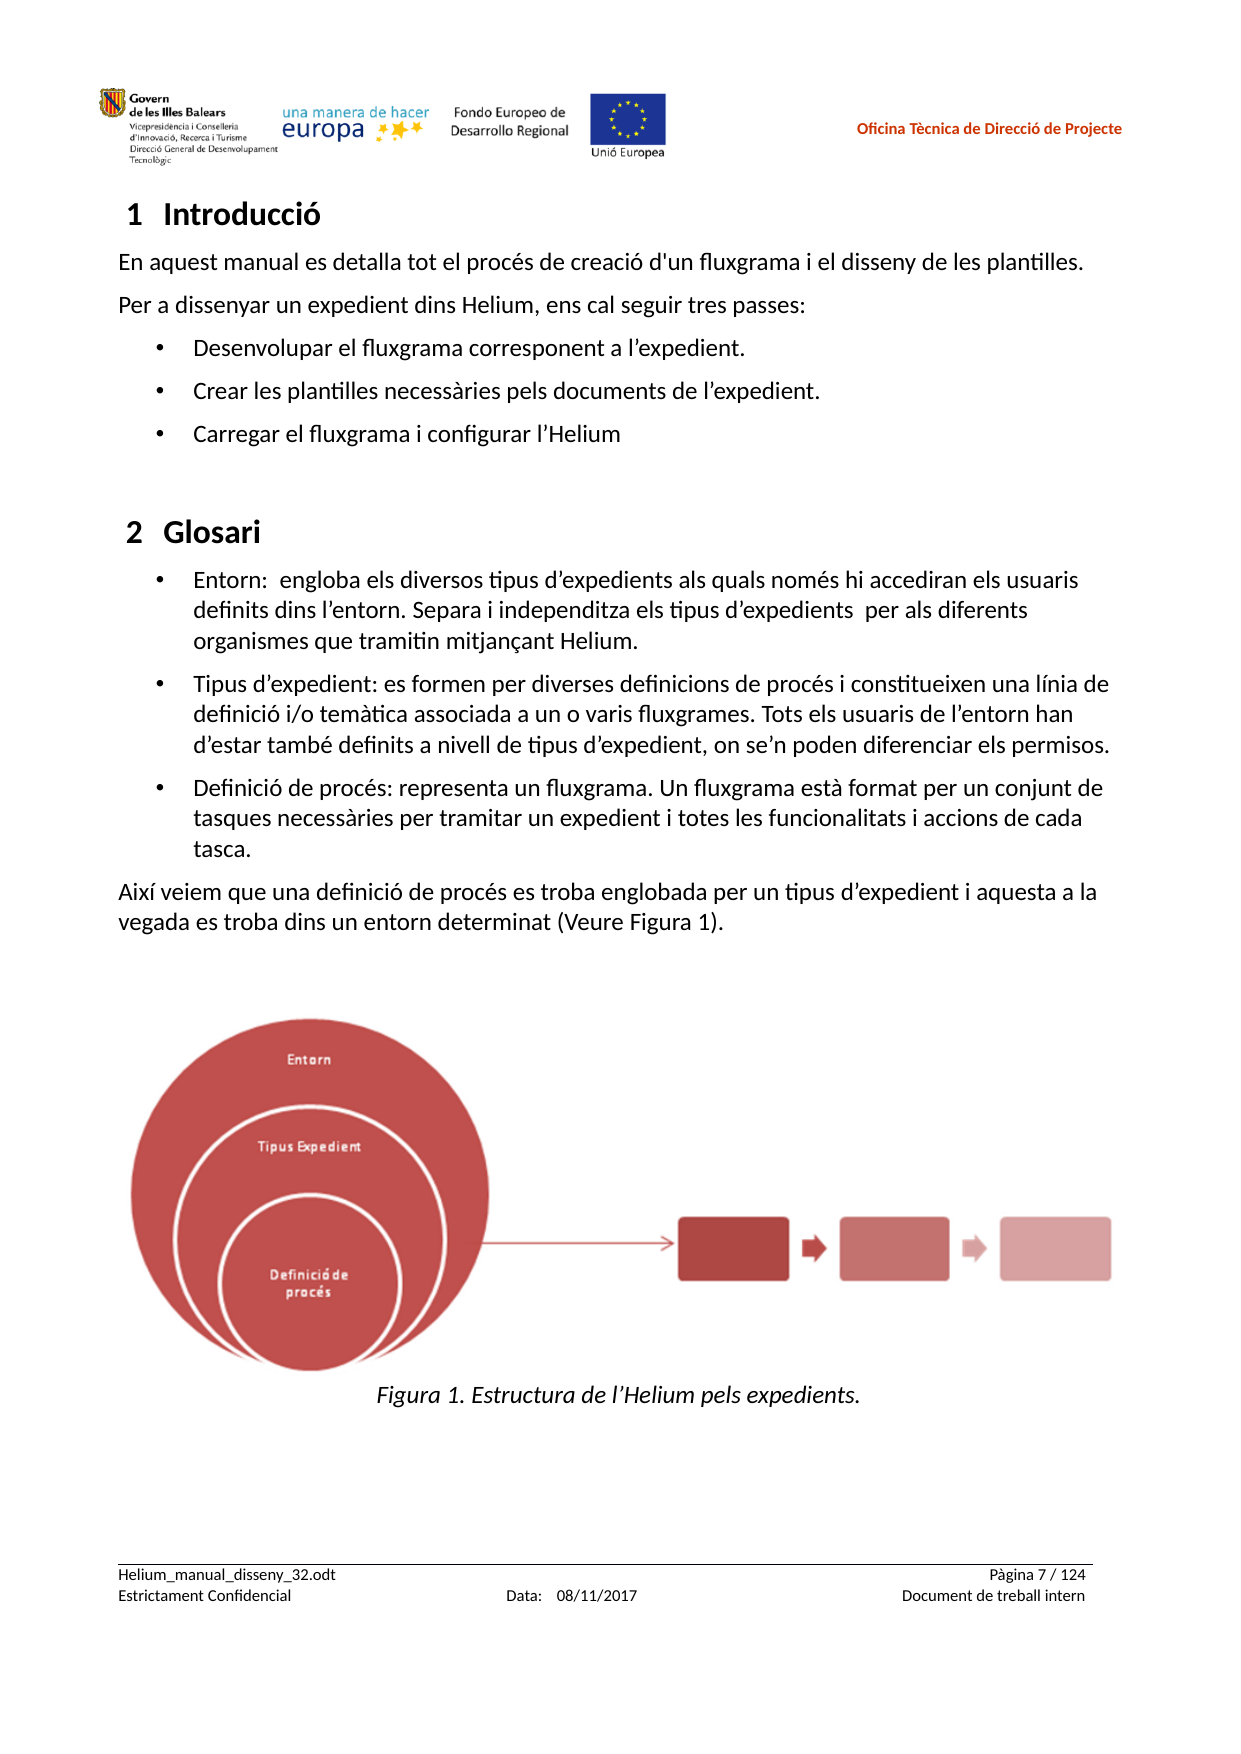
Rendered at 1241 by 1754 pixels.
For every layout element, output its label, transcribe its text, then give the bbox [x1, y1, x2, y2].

subtitle Glosari [118, 510, 1122, 551]
text En aquest manual es detalla tot el procés de creació d'un fluxgrama i el disseny de les plantilles. [118, 246, 1122, 277]
list Crear les plantilles necessàries pels documents de l’expedient. [156, 375, 1122, 406]
list Carregar el fluxgrama i configurar l’Helium [156, 418, 1122, 449]
text Figura 1. Estructura de l’Helium pels expedients. [118, 1380, 1122, 1410]
text Per a dissenyar un expedient dins Helium, ens cal seguir tres passes: [118, 289, 1122, 320]
list Desenvolupar el fluxgrama corresponent a l’expedient. [156, 332, 1122, 363]
list Definició de procés: representa un fluxgrama. Un fluxgrama està format per un conjunt de tasques necessàries per tramitar un expedient i totes les funcionalitats i accions de cada tasca. [156, 772, 1122, 863]
list Entorn: engloba els diversos tipus d’expedients als quals només hi accediran els usuaris definits dins l’entorn. Separa i independitza els tipus d’expedients per als diferents organismes que tramitin mitjançant Helium. [156, 564, 1122, 655]
subtitle Introducció [118, 193, 1122, 234]
text Així veiem que una definició de procés es troba englobada per un tipus d’expedient i aquesta a la vegada es troba dins un entorn determinat (Veure Figura 1). [118, 876, 1122, 937]
list Tipus d’expedient: es formen per diverses definicions de procés i constitueixen una línia de definició i/o temàtica associada a un o varis fluxgrames. Tots els usuaris de l’entorn han d’estar també definits a nivell de tipus d’expedient, on se’n poden diferenciar els permisos. [156, 668, 1122, 759]
picture [118, 1005, 1123, 1380]
picture [99, 87, 668, 166]
